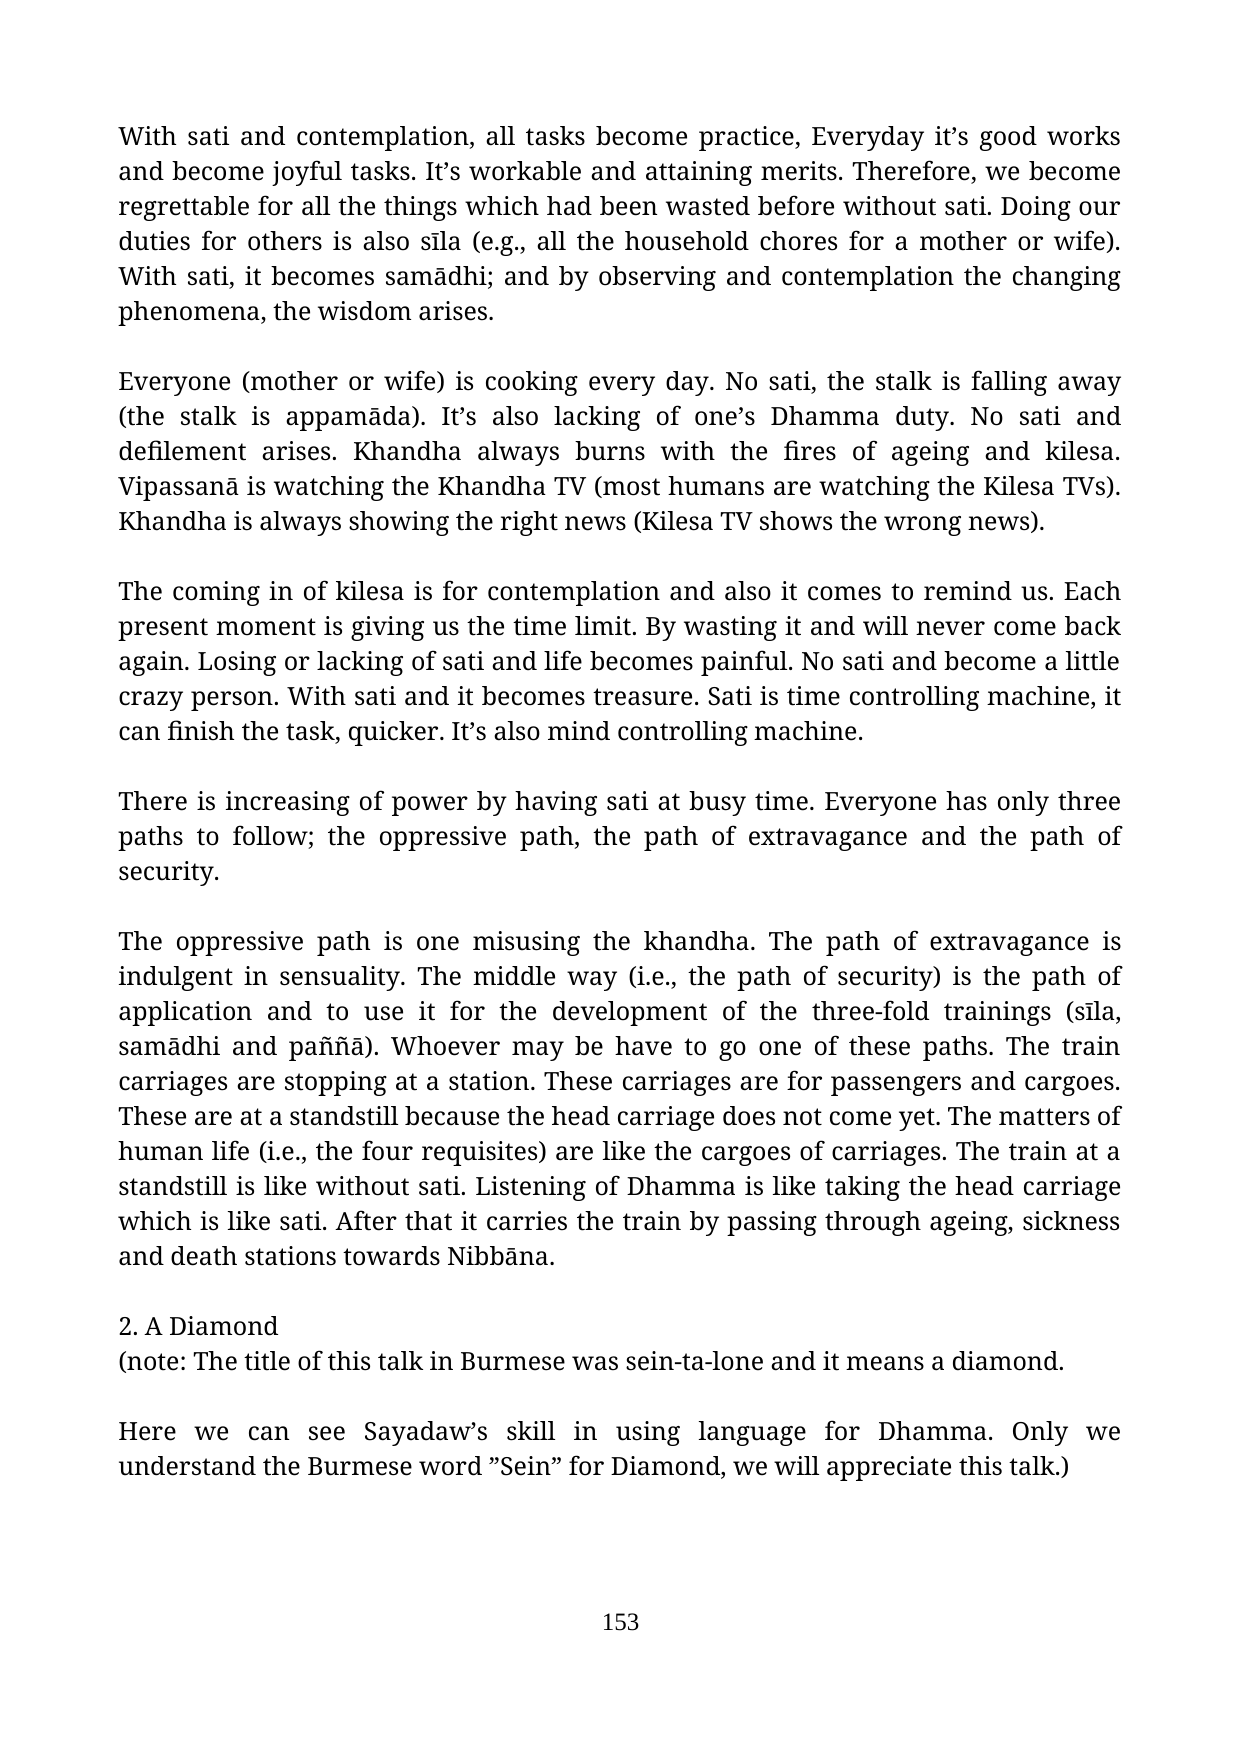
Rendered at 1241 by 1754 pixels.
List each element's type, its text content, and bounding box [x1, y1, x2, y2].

text Everyone (mother or wife) is cooking every day. No sati, the stalk is falling away (the stalk is appamāda). It’s also lacking of one’s Dhamma duty. No sati and defilement arises. Khandha always burns with the fires of ageing and kilesa. Vipassanā is watching the Khandha TV (most humans are watching the Kilesa TVs). Khandha is always showing the right news (Kilesa TV shows the wrong news). [118, 363, 1122, 538]
text (note: The title of this talk in Burmese was sein-ta-lone and it means a diamond. [118, 1343, 1122, 1378]
text 2. A Diamond [118, 1308, 1122, 1343]
text There is increasing of power by having sati at busy time. Everyone has only three paths to follow; the oppressive path, the path of extravagance and the path of security. [118, 783, 1122, 888]
text Here we can see Sayadaw’s skill in using language for Dhamma. Only we understand the Burmese word ”Sein” for Diamond, we will appreciate this talk.) [118, 1413, 1122, 1483]
text The coming in of kilesa is for contemplation and also it comes to remind us. Each present moment is giving us the time limit. By wasting it and will never come back again. Losing or lacking of sati and life becomes painful. No sati and become a little crazy person. With sati and it becomes treasure. Sati is time controlling machine, it can finish the task, quicker. It’s also mind controlling machine. [118, 573, 1122, 748]
text The oppressive path is one misusing the khandha. The path of extravagance is indulgent in sensuality. The middle way (i.e., the path of security) is the path of application and to use it for the development of the three-fold trainings (sīla, samādhi and paññā). Whoever may be have to go one of these paths. The train carriages are stopping at a station. These carriages are for passengers and cargoes. These are at a standstill because the head carriage does not come yet. The matters of human life (i.e., the four requisites) are like the cargoes of carriages. The train at a standstill is like without sati. Listening of Dhamma is like taking the head carriage which is like sati. After that it carries the train by passing through ageing, sickness and death stations towards Nibbāna. [118, 923, 1122, 1273]
text With sati and contemplation, all tasks become practice, Everyday it’s good works and become joyful tasks. It’s workable and attaining merits. Therefore, we become regrettable for all the things which had been wasted before without sati. Doing our duties for others is also sīla (e.g., all the household chores for a mother or wife). With sati, it becomes samādhi; and by observing and contemplation the changing phenomena, the wisdom arises. [118, 118, 1122, 328]
